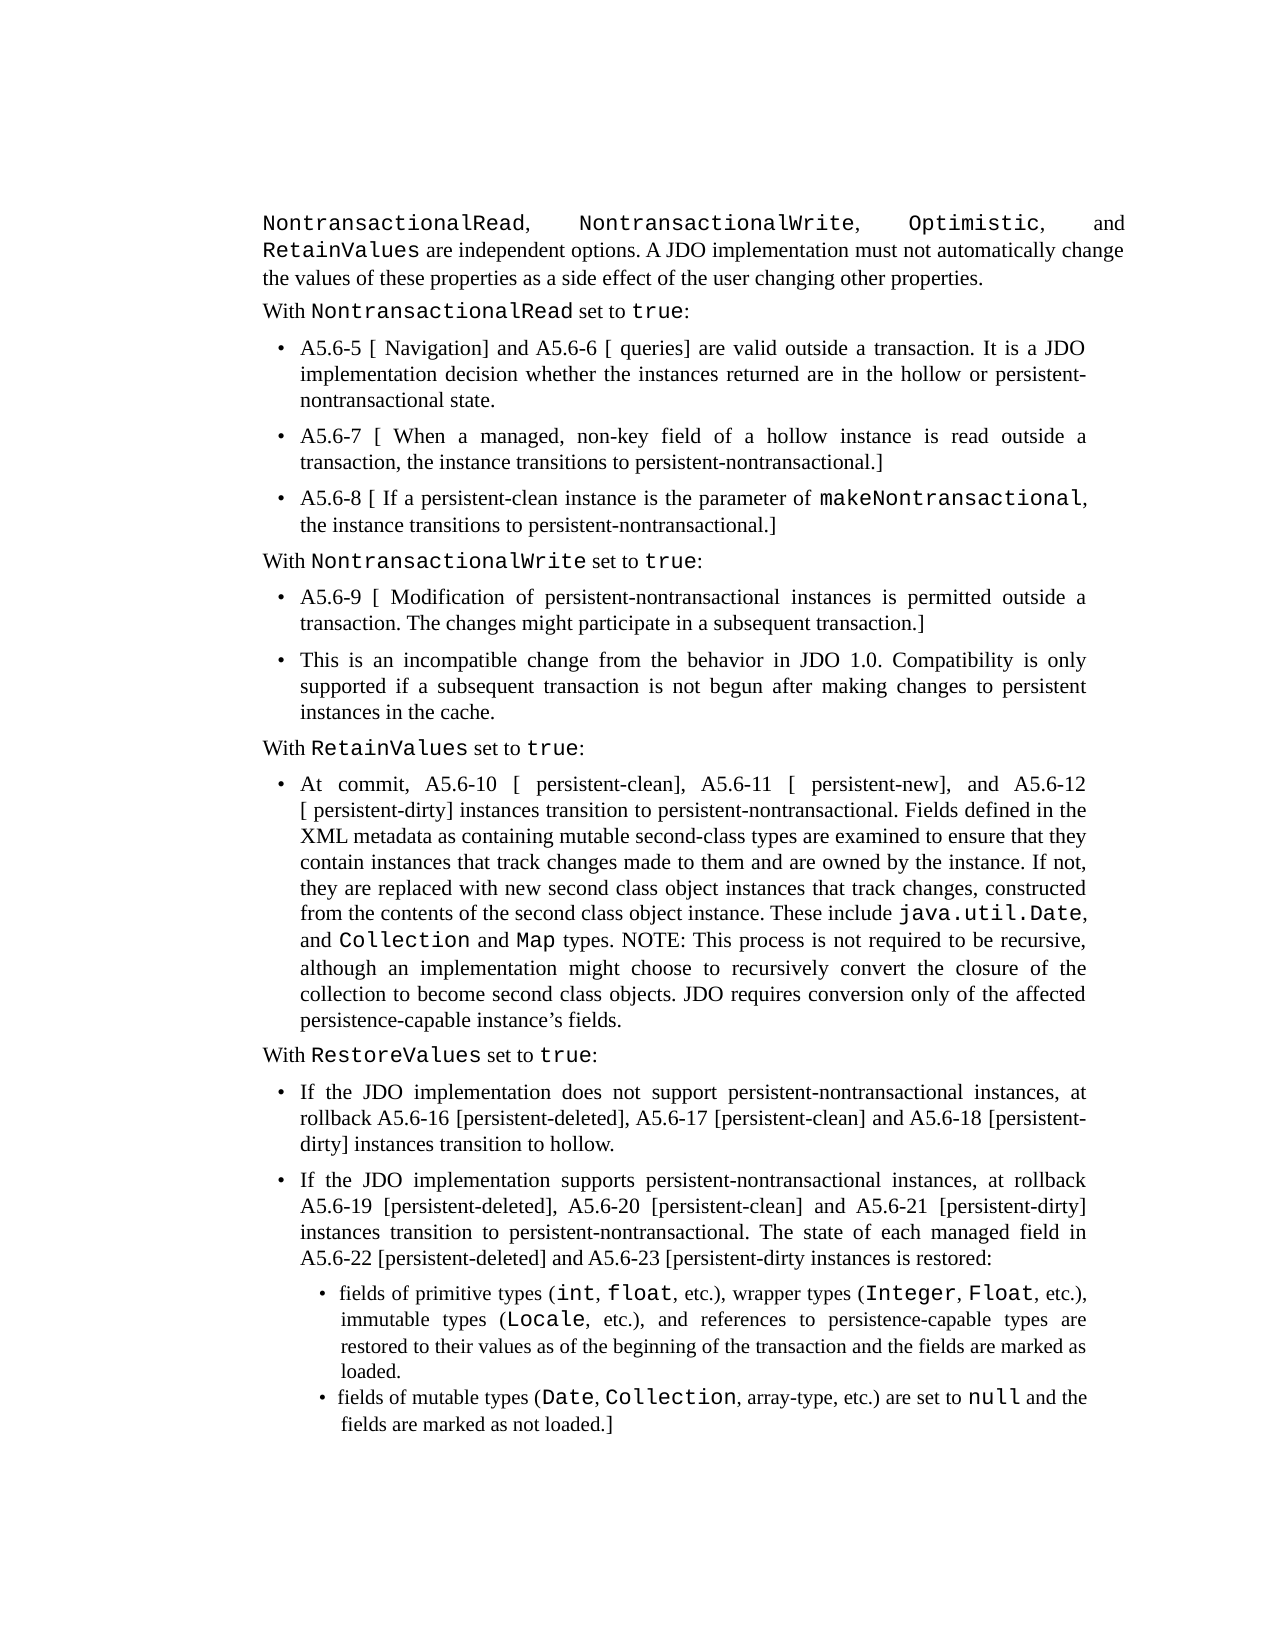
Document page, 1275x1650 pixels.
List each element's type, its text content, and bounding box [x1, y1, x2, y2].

text • A5.6-8 [ If a persistent-clean instance is the parameter of makeNontransactional, the instance transitions to persistent-nontransactional.] [277, 485, 1087, 538]
text NontransactionalRead, NontransactionalWrite, Optimistic, and RetainValues are independent options. A JDO implementation must not automatically change the values of these properties as a side effect of the user changing other properties. [262, 210, 1125, 290]
text With NontransactionalWrite set to true: [262, 548, 1125, 575]
text With NontransactionalRead set to true: [262, 298, 1125, 325]
text With RestoreValues set to true: [262, 1042, 1125, 1069]
text • A5.6-7 [ When a managed, non-key field of a hollow instance is read outside a transaction, the instance transitions to persistent-nontransactional.] [277, 422, 1087, 474]
text • A5.6-5 [ Navigation] and A5.6-6 [ queries] are valid outside a transaction. It is a JDO implementation decision whether the instances returned are in the hollow or persistent-nontransactional state. [277, 334, 1087, 412]
text With RetainValues set to true: [262, 734, 1125, 761]
text • This is an incompatible change from the behavior in JDO 1.0. Compatibility is only supported if a subsequent transaction is not begun after making changes to persistent instances in the cache. [277, 646, 1087, 724]
text • If the JDO implementation supports persistent-nontransactional instances, at rollback A5.6-19 [persistent-deleted], A5.6-20 [persistent-clean] and A5.6-21 [persistent-dirty] instances transition to persistent-nontransactional. The state of each managed field in A5.6-22 [persistent-deleted] and A5.6-23 [persistent-dirty instances is restored: [277, 1166, 1087, 1271]
text • At commit, A5.6-10 [ persistent-clean], A5.6-11 [ persistent-new], and A5.6-12 [ persistent-dirty] instances transition to persistent-nontransactional. Fields defined in the XML metadata as containing mutable second-class types are examined to ensure that they contain instances that track changes made to them and are owned by the instance. If not, they are replaced with new second class object instances that track changes, constructed from the contents of the second class object instance. These include java.util.Date, and Collection and Map types. NOTE: This process is not required to be recursive, although an implementation might choose to recursively convert the closure of the collection to become second class objects. JDO requires conversion only of the affected persistence-capable instance’s fields. [277, 770, 1087, 1032]
text • fields of mutable types (Date, Collection, array-type, etc.) are set to null and the fields are marked as not loaded.] [319, 1385, 1087, 1436]
text • If the JDO implementation does not support persistent-nontransactional instances, at rollback A5.6-16 [persistent-deleted], A5.6-17 [persistent-clean] and A5.6-18 [persistent-dirty] instances transition to hollow. [277, 1078, 1087, 1156]
text • fields of primitive types (int, float, etc.), wrapper types (Integer, Float, etc.), immutable types (Locale, etc.), and references to persistence-capable types are restored to their values as of the beginning of the transaction and the fields are marked as loaded. [319, 1281, 1087, 1383]
text • A5.6-9 [ Modification of persistent-nontransactional instances is permitted outside a transaction. The changes might participate in a subsequent transaction.] [277, 583, 1087, 636]
